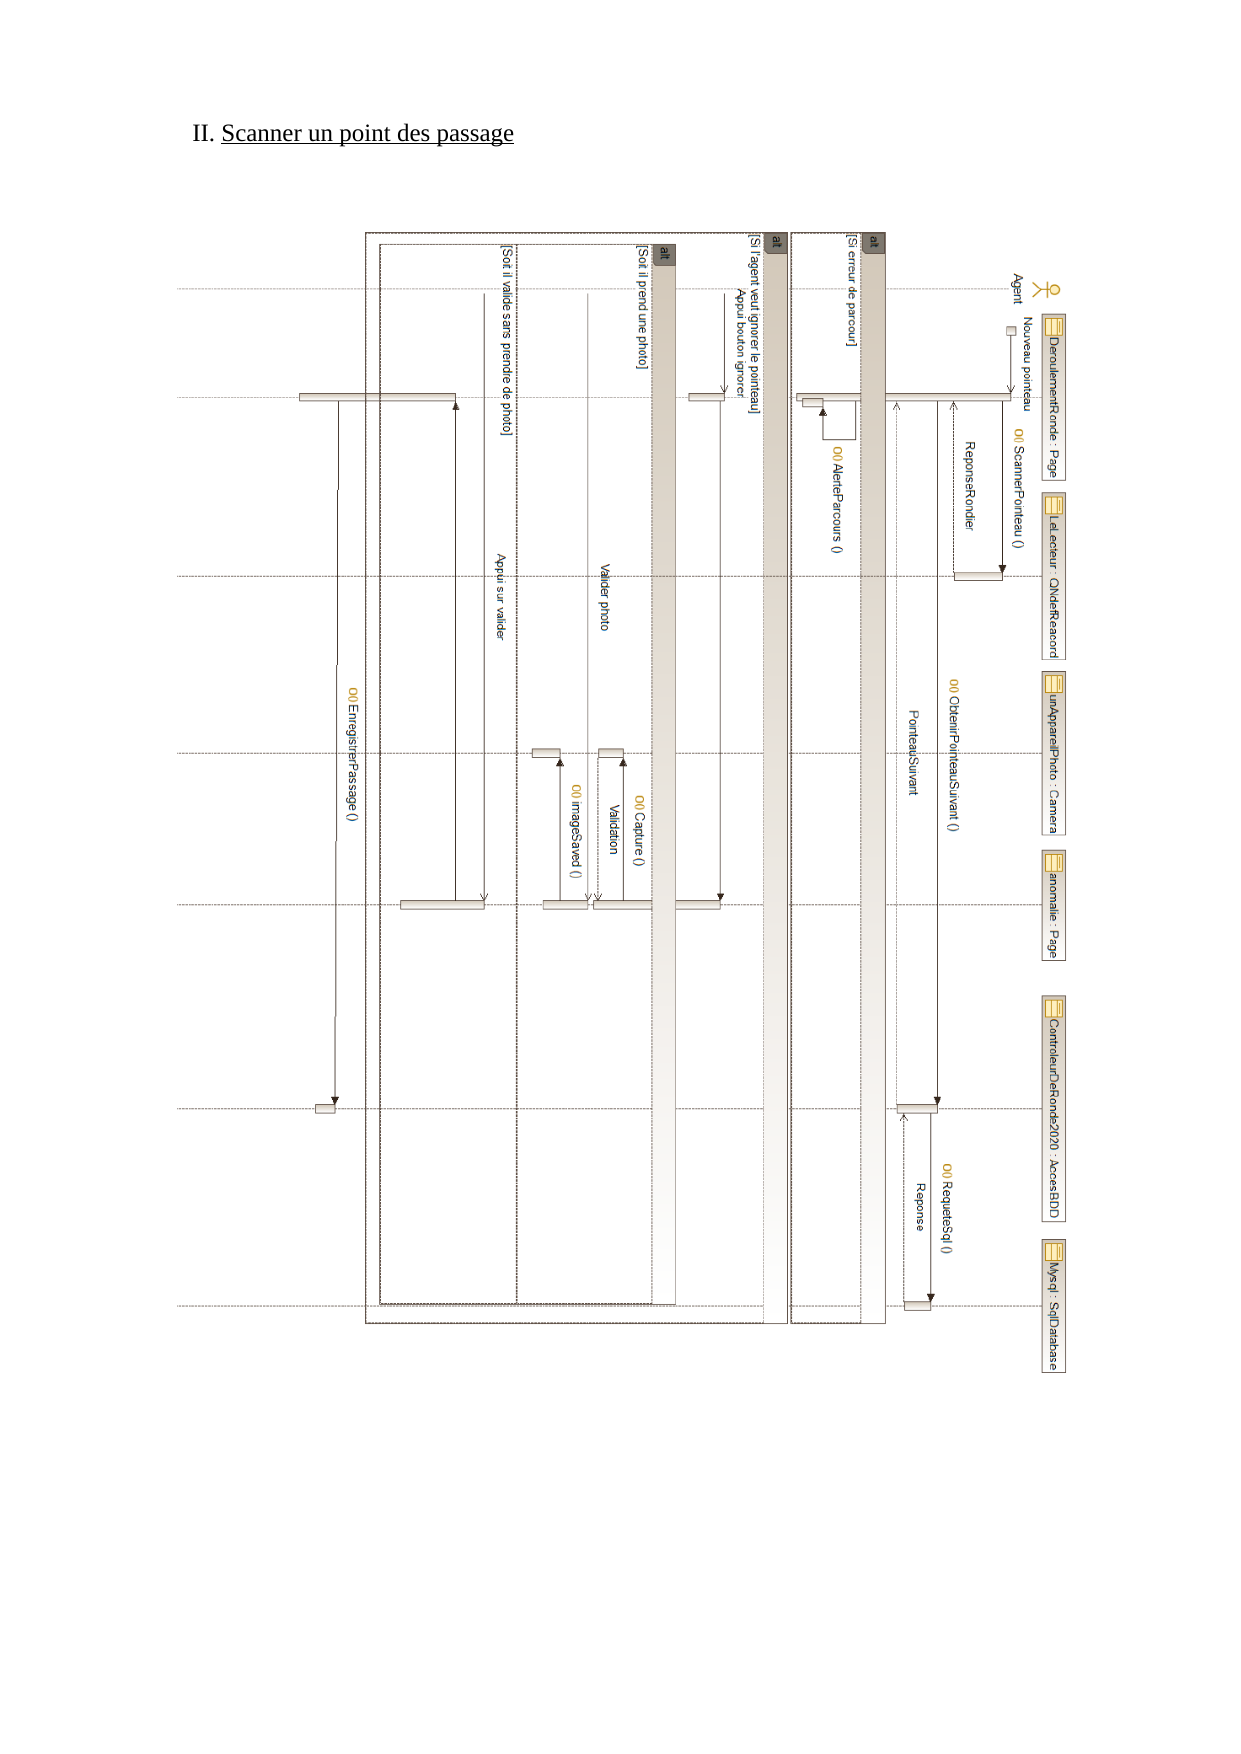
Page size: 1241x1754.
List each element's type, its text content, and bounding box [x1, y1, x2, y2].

picture [169, 225, 1073, 1379]
text II. Scanner un point des passage [118, 118, 1122, 147]
